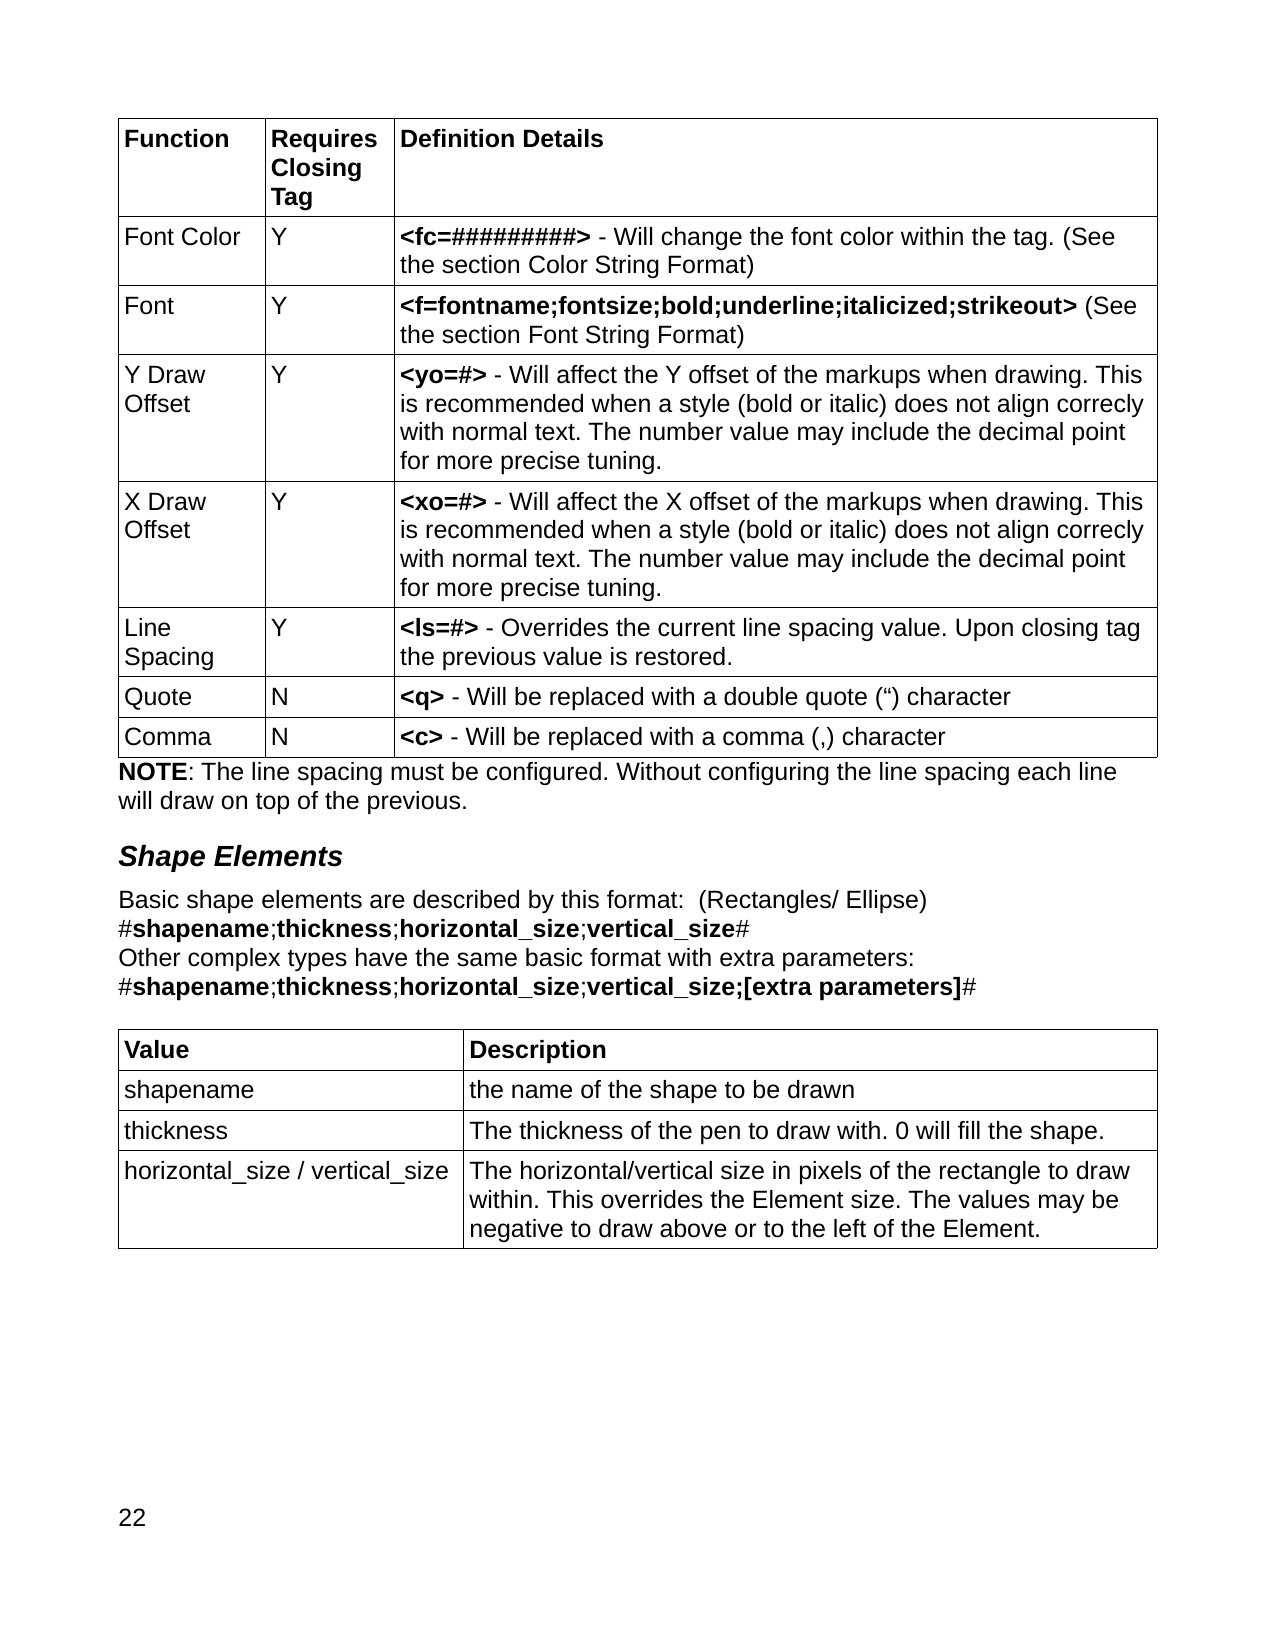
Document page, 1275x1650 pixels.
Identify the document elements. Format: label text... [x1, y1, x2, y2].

table_cell Y [266, 217, 394, 285]
table_cell <yo=#> - Will affect the Y offset of the markups when drawing. This is recommended when a style (bold or italic) does not align correcly with normal text. The number value may include the decimal point for more precise tuning. [395, 355, 1157, 481]
text #shapename;thickness;horizontal_size;vertical_size# [118, 914, 1157, 943]
table_cell Y [266, 286, 394, 354]
table_header Value [119, 1030, 463, 1069]
table_cell N [266, 718, 394, 757]
table_cell Font [119, 286, 265, 354]
table_header Description [464, 1030, 1157, 1069]
table_cell X Draw Offset [119, 482, 265, 607]
table_cell thickness [119, 1111, 463, 1150]
table_cell Comma [119, 718, 265, 757]
table_cell Y [266, 608, 394, 676]
table_cell The thickness of the pen to draw with. 0 will fill the shape. [464, 1111, 1157, 1150]
table_cell horizontal_size / vertical_size [119, 1151, 463, 1248]
text NOTE: The line spacing must be configured. Without configuring the line spacing each line will draw on top of the previous. [118, 758, 1157, 814]
table_header Definition Details [395, 119, 1157, 216]
table_cell <fc=#########> - Will change the font color within the tag. (See the section Color String Format) [395, 217, 1157, 285]
text #shapename;thickness;horizontal_size;vertical_size;[extra parameters]# [118, 972, 1157, 1001]
table_cell the name of the shape to be drawn [464, 1071, 1157, 1110]
table_cell Font Color [119, 217, 265, 285]
table_cell <xo=#> - Will affect the X offset of the markups when drawing. This is recommended when a style (bold or italic) does not align correcly with normal text. The number value may include the decimal point for more precise tuning. [395, 482, 1157, 607]
text Other complex types have the same basic format with extra parameters: [118, 943, 1157, 972]
table_cell Y Draw Offset [119, 355, 265, 481]
table_cell Line Spacing [119, 608, 265, 676]
table_cell The horizontal/vertical size in pixels of the rectangle to draw within. This overrides the Element size. The values may be negative to draw above or to the left of the Element. [464, 1151, 1157, 1248]
table_cell <ls=#> - Overrides the current line spacing value. Upon closing tag the previous value is restored. [395, 608, 1157, 676]
table_cell shapename [119, 1071, 463, 1110]
table_cell <q> - Will be replaced with a double quote (“) character [395, 677, 1157, 717]
subtitle Shape Elements [118, 839, 1157, 873]
table_cell Quote [119, 677, 265, 717]
table_cell Y [266, 482, 394, 607]
text Basic shape elements are described by this format: (Rectangles/ Ellipse) [118, 886, 1157, 914]
table_header Function [119, 119, 265, 216]
table_header Requires Closing Tag [266, 119, 394, 216]
table_cell N [266, 677, 394, 717]
table_cell <c> - Will be replaced with a comma (,) character [395, 718, 1157, 757]
table_cell <f=fontname;fontsize;bold;underline;italicized;strikeout> (See the section Font String Format) [395, 286, 1157, 354]
table_cell Y [266, 355, 394, 481]
